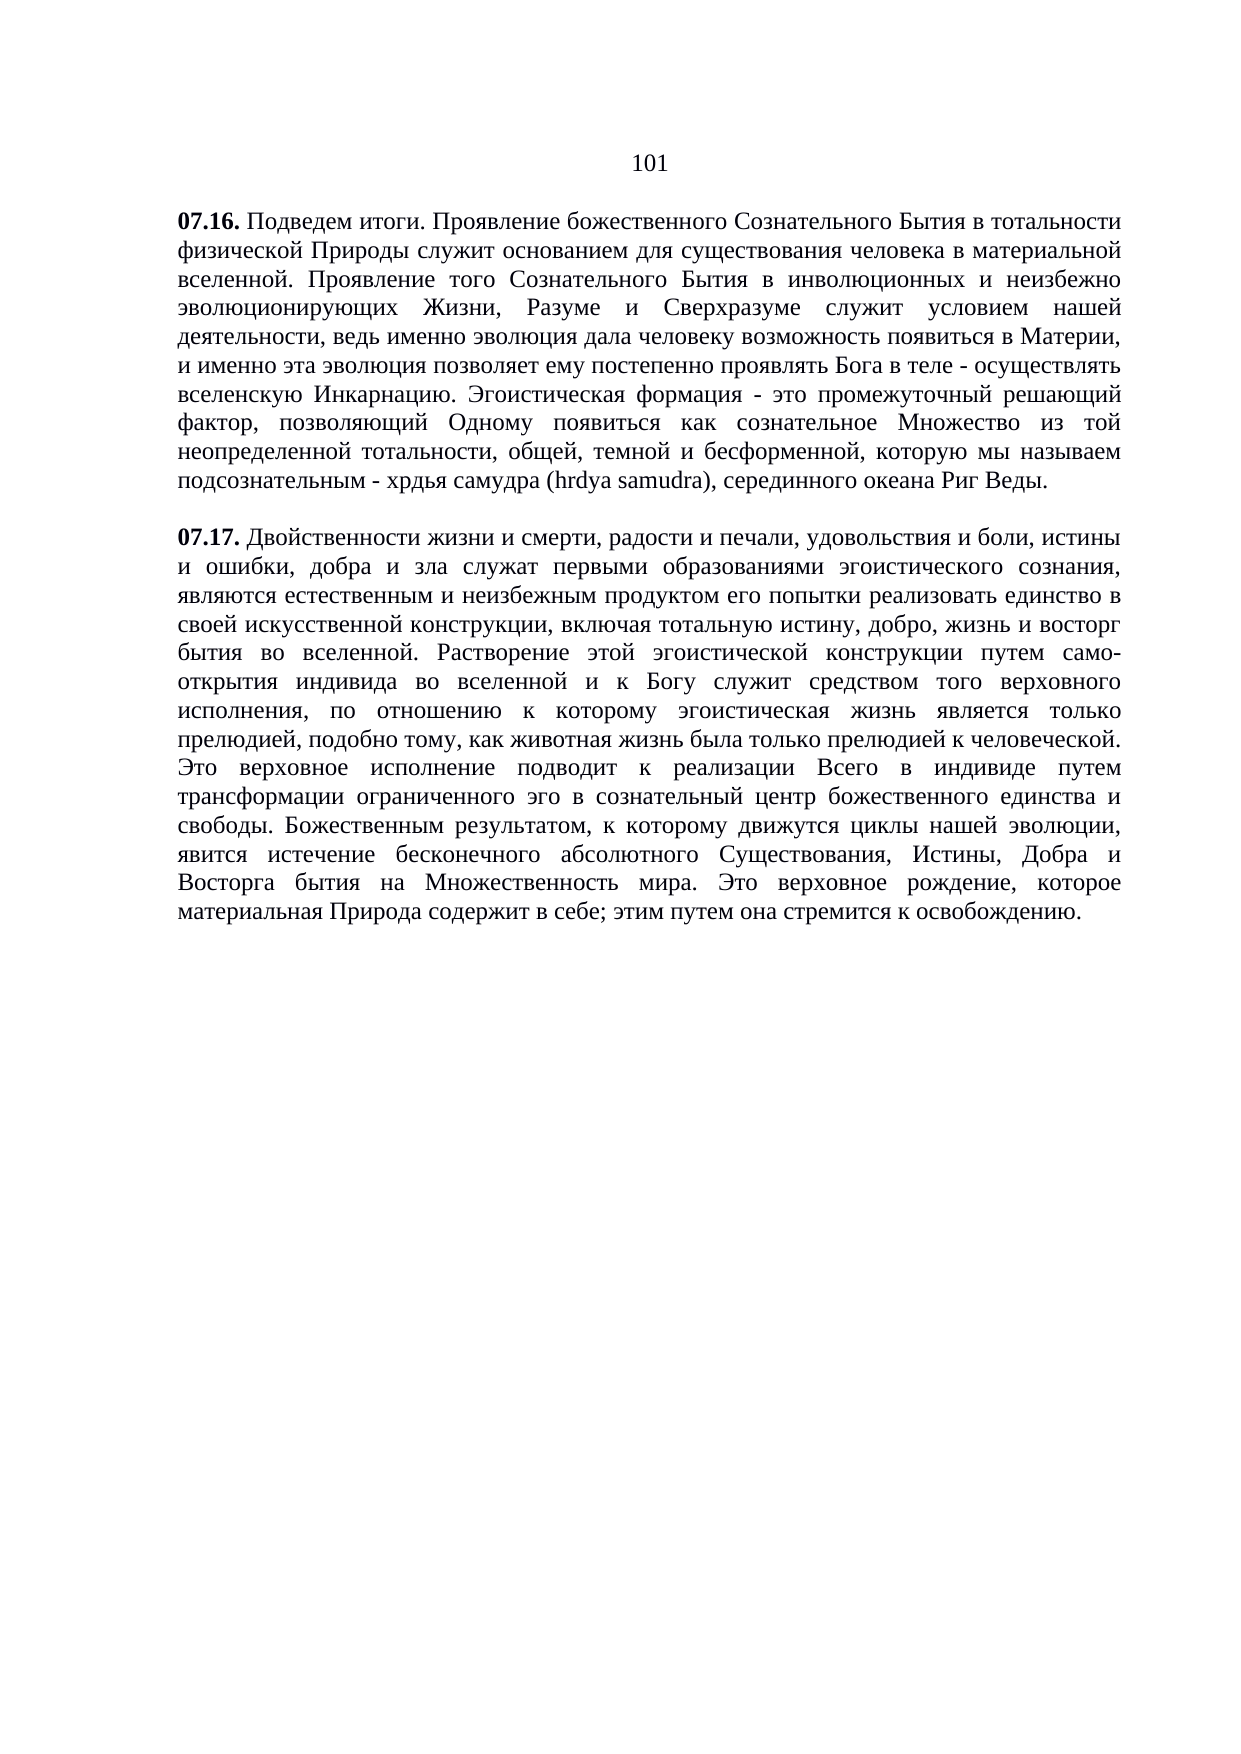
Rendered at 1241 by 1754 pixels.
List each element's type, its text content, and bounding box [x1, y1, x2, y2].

text 07.17. Двойственности жизни и смерти, радости и печали, удовольствия и боли, истины и ошибки, добра и зла служат первыми образованиями эгоистического сознания, являются естественным и неизбежным продуктом его попытки реализовать единство в своей искусственной конструкции, включая тотальную истину, добро, жизнь и восторг бытия во вселенной. Растворение этой эгоистической конструкции путем само-открытия индивида во вселенной и к Богу служит средством того верховного исполнения, по отношению к которому эгоистическая жизнь является только прелюдией, подобно тому, как животная жизнь была только прелюдией к человеческой. Это верховное исполнение подводит к реализации Всего в индивиде путем трансформации ограниченного эго в сознательный центр божественного единства и свободы. Божественным результатом, к которому движутся циклы нашей эволюции, явится истечение бесконечного абсолютного Существования, Истины, Добра и Восторга бытия на Множественность мира. Это верховное рождение, которое материальная Природа содержит в себе; этим путем она стремится к освобождению. [177, 522, 1122, 925]
text 07.16. Подведем итоги. Проявление божественного Сознательного Бытия в тотальности физической Природы служит основанием для существования человека в материальной вселенной. Проявление того Сознательного Бытия в инволюционных и неизбежно эволюционирующих Жизни, Разуме и Сверхразуме служит условием нашей деятельности, ведь именно эволюция дала человеку возможность появиться в Материи, и именно эта эволюция позволяет ему постепенно проявлять Бога в теле - осуществлять вселенскую Инкарнацию. Эгоистическая формация - это промежуточный решающий фактор, позволяющий Одному появиться как сознательное Множество из той неопределенной тотальности, общей, темной и бесформенной, которую мы называем подсознательным - хрдья самудра (hrdya samudra), серединного океана Риг Веды. [177, 206, 1122, 494]
